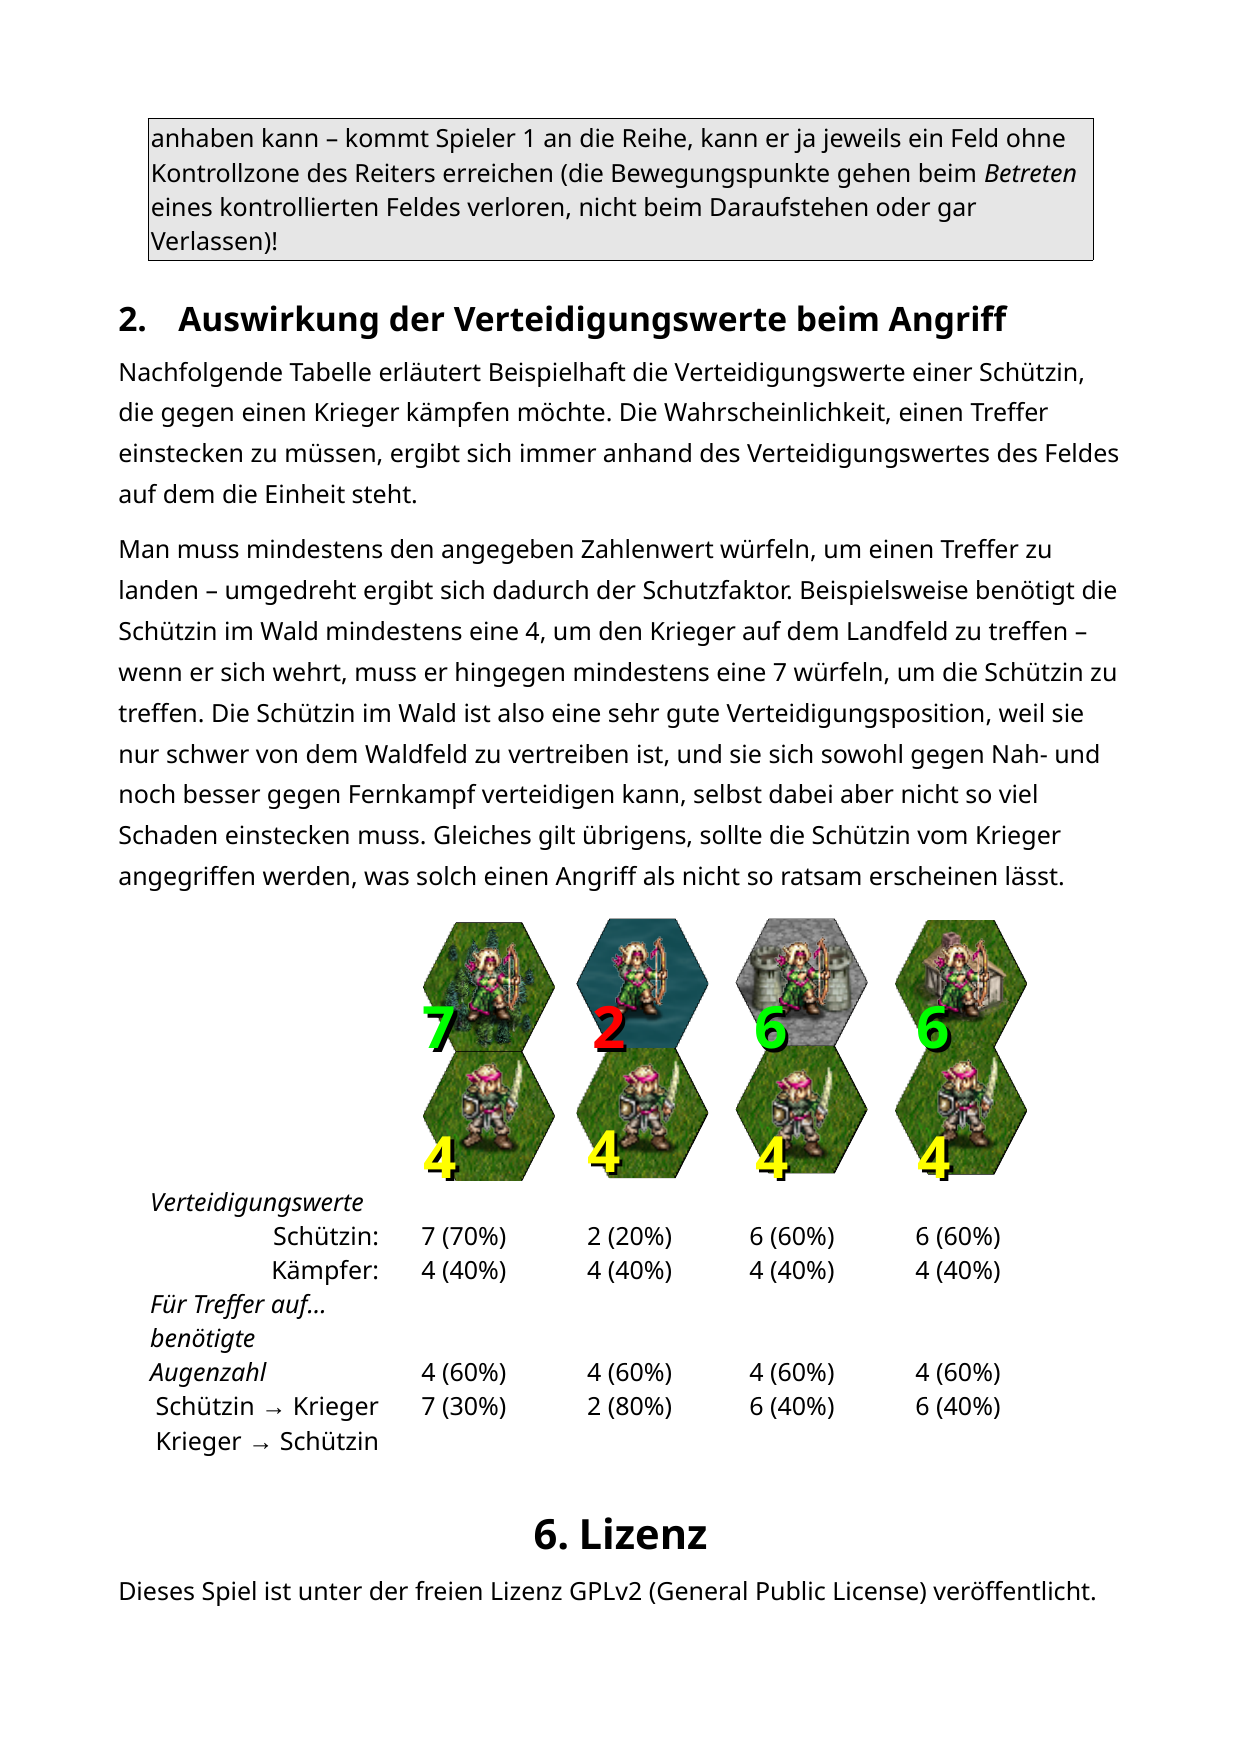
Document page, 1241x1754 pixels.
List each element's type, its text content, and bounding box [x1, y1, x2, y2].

table_header [379, 914, 548, 1219]
table_header [873, 914, 1043, 1219]
text anhaben kann – kommt Spieler 1 an die Reihe, kann er ja jeweils ein Feld ohne Kontrollzone des Reiters erreichen (die Bewegungspunkte gehen beim Betreten eines kontrollierten Feldes verloren, nicht beim Daraufstehen oder gar Verlassen)! [149, 119, 1093, 260]
table_header [548, 914, 711, 1219]
table_cell 4 (60%) 6 (40%) [711, 1287, 873, 1457]
table_cell 6 (60%) 4 (40%) [711, 1219, 873, 1287]
text Dieses Spiel ist unter der freien Lizenz GPLv2 (General Public License) veröffentlicht. [118, 1574, 1122, 1608]
table_cell 4 (60%) 2 (80%) [548, 1287, 711, 1457]
picture [729, 918, 872, 1185]
table_cell Schützin: Kämpfer: [150, 1219, 379, 1287]
table_header [711, 914, 873, 1219]
table_cell 6 (60%) 4 (40%) [873, 1219, 1043, 1287]
picture [419, 924, 562, 1178]
text Man muss mindestens den angegeben Zahlenwert würfeln, um einen Treffer zu landen – umgedreht ergibt sich dadurch der Schutzfaktor. Beispielsweise benötigt die Schützin im Wald mindestens eine 4, um den Krieger auf dem Landfeld zu treffen – wenn er sich wehrt, muss er hingegen mindestens eine 7 würfeln, um die Schützin zu treffen. Die Schützin im Wald ist also eine sehr gute Verteidigungsposition, weil sie nur schwer von dem Waldfeld zu vertreiben ist, und sie sich sowohl gegen Nah- und noch besser gegen Fernkampf verteidigen kann, selbst dabei aber nicht so viel Schaden einstecken muss. Gleiches gilt übrigens, sollte die Schützin vom Krieger angegriffen werden, was solch einen Angriff als nicht so ratsam erscheinen lässt. [118, 532, 1122, 893]
table_cell 7 (70%) 4 (40%) [379, 1219, 548, 1287]
table_header Verteidigungswerte [150, 914, 379, 1219]
subtitle Lizenz [118, 1504, 1122, 1561]
picture [576, 918, 719, 1179]
table_cell 4 (60%) 6 (40%) [873, 1287, 1043, 1457]
picture [895, 920, 1037, 1175]
table_cell 2 (20%) 4 (40%) [548, 1219, 711, 1287]
table_cell 4 (60%) 7 (30%) [379, 1287, 548, 1457]
subtitle Auswirkung der Verteidigungswerte beim Angriff [118, 296, 1122, 342]
table_cell Für Treffer auf… benötigte Augenzahl Schützin → Krieger Krieger → Schützin [150, 1287, 379, 1457]
text Nachfolgende Tabelle erläutert Beispielhaft die Verteidigungswerte einer Schützin, die gegen einen Krieger kämpfen möchte. Die Wahrscheinlichkeit, einen Treffer einstecken zu müssen, ergibt sich immer anhand des Verteidigungswertes des Feldes auf dem die Einheit steht. [118, 354, 1122, 511]
